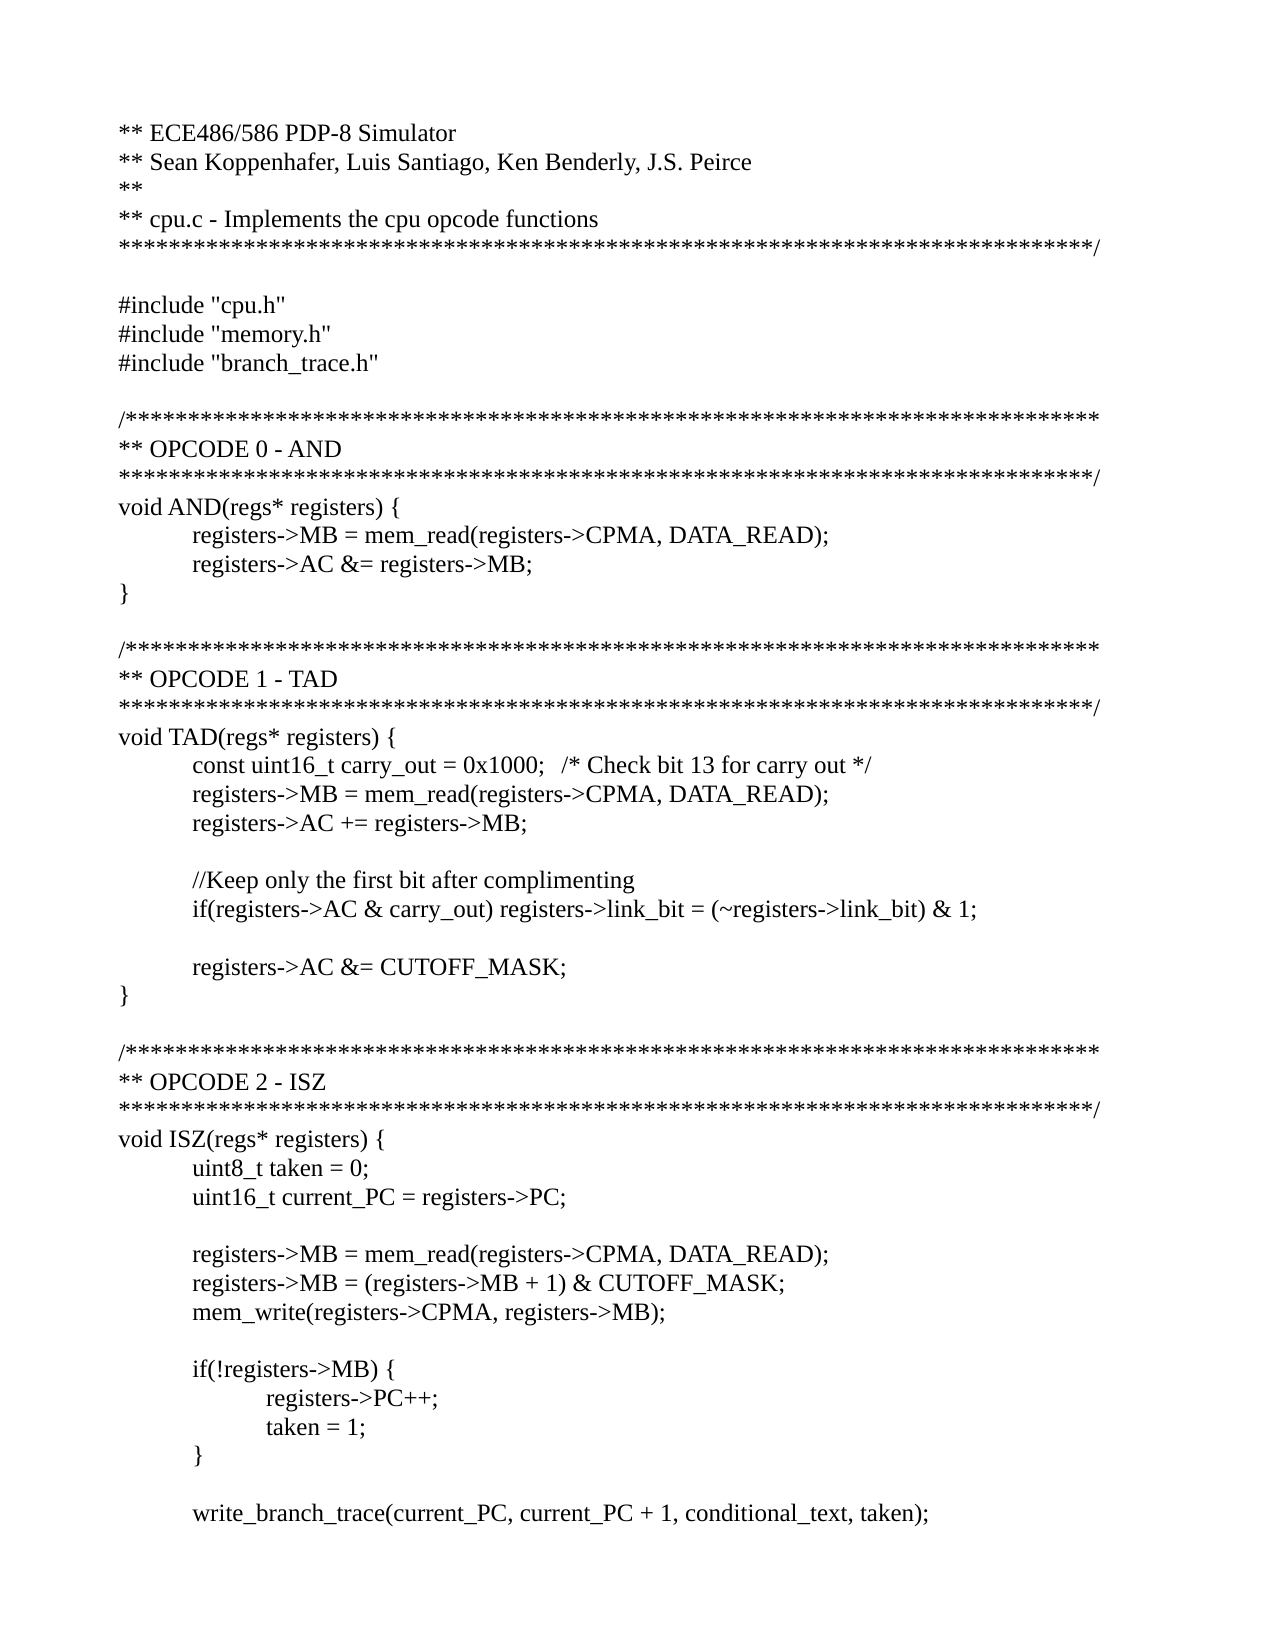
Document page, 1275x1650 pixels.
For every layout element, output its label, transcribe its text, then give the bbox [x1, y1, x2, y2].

text void AND(regs* registers) { [118, 492, 1157, 521]
text #include "memory.h" [118, 319, 1157, 348]
text ** OPCODE 1 - TAD [118, 664, 1157, 693]
text ** cpu.c - Implements the cpu opcode functions [118, 204, 1157, 233]
text ** Sean Koppenhafer, Luis Santiago, Ken Benderly, J.S. Peirce [118, 147, 1157, 176]
text if(!registers->MB) { [118, 1354, 1157, 1383]
text ** OPCODE 0 - AND [118, 434, 1157, 463]
text registers->AC &= registers->MB; [118, 549, 1157, 578]
text ** OPCODE 2 - ISZ [118, 1067, 1157, 1096]
text registers->MB = mem_read(registers->CPMA, DATA_READ); [118, 779, 1157, 808]
text registers->MB = mem_read(registers->CPMA, DATA_READ); [118, 1239, 1157, 1268]
text registers->AC &= CUTOFF_MASK; [118, 952, 1157, 981]
text registers->MB = mem_read(registers->CPMA, DATA_READ); [118, 521, 1157, 549]
text registers->MB = (registers->MB + 1) & CUTOFF_MASK; [118, 1268, 1157, 1297]
text /****************************************************************************** [118, 636, 1157, 664]
text registers->PC++; [118, 1383, 1157, 1412]
text } [118, 981, 1157, 1009]
text ******************************************************************************/ [118, 693, 1157, 722]
text #include "branch_trace.h" [118, 348, 1157, 377]
text ** [118, 176, 1157, 204]
text ******************************************************************************/ [118, 1096, 1157, 1124]
text void ISZ(regs* registers) { [118, 1124, 1157, 1153]
text const uint16_t carry_out = 0x1000; /* Check bit 13 for carry out */ [118, 751, 1157, 779]
text ******************************************************************************/ [118, 463, 1157, 492]
text /****************************************************************************** [118, 1038, 1157, 1067]
text ******************************************************************************/ [118, 233, 1157, 262]
text ** ECE486/586 PDP-8 Simulator [118, 118, 1157, 147]
text //Keep only the first bit after complimenting [118, 866, 1157, 894]
text uint8_t taken = 0; [118, 1153, 1157, 1182]
text write_branch_trace(current_PC, current_PC + 1, conditional_text, taken); [118, 1498, 1157, 1527]
text } [118, 1441, 1157, 1469]
text registers->AC += registers->MB; [118, 808, 1157, 837]
text uint16_t current_PC = registers->PC; [118, 1182, 1157, 1211]
text #include "cpu.h" [118, 291, 1157, 319]
text if(registers->AC & carry_out) registers->link_bit = (~registers->link_bit) & 1; [118, 894, 1157, 923]
text void TAD(regs* registers) { [118, 722, 1157, 751]
text taken = 1; [118, 1412, 1157, 1441]
text mem_write(registers->CPMA, registers->MB); [118, 1297, 1157, 1326]
text } [118, 578, 1157, 607]
text /****************************************************************************** [118, 406, 1157, 434]
